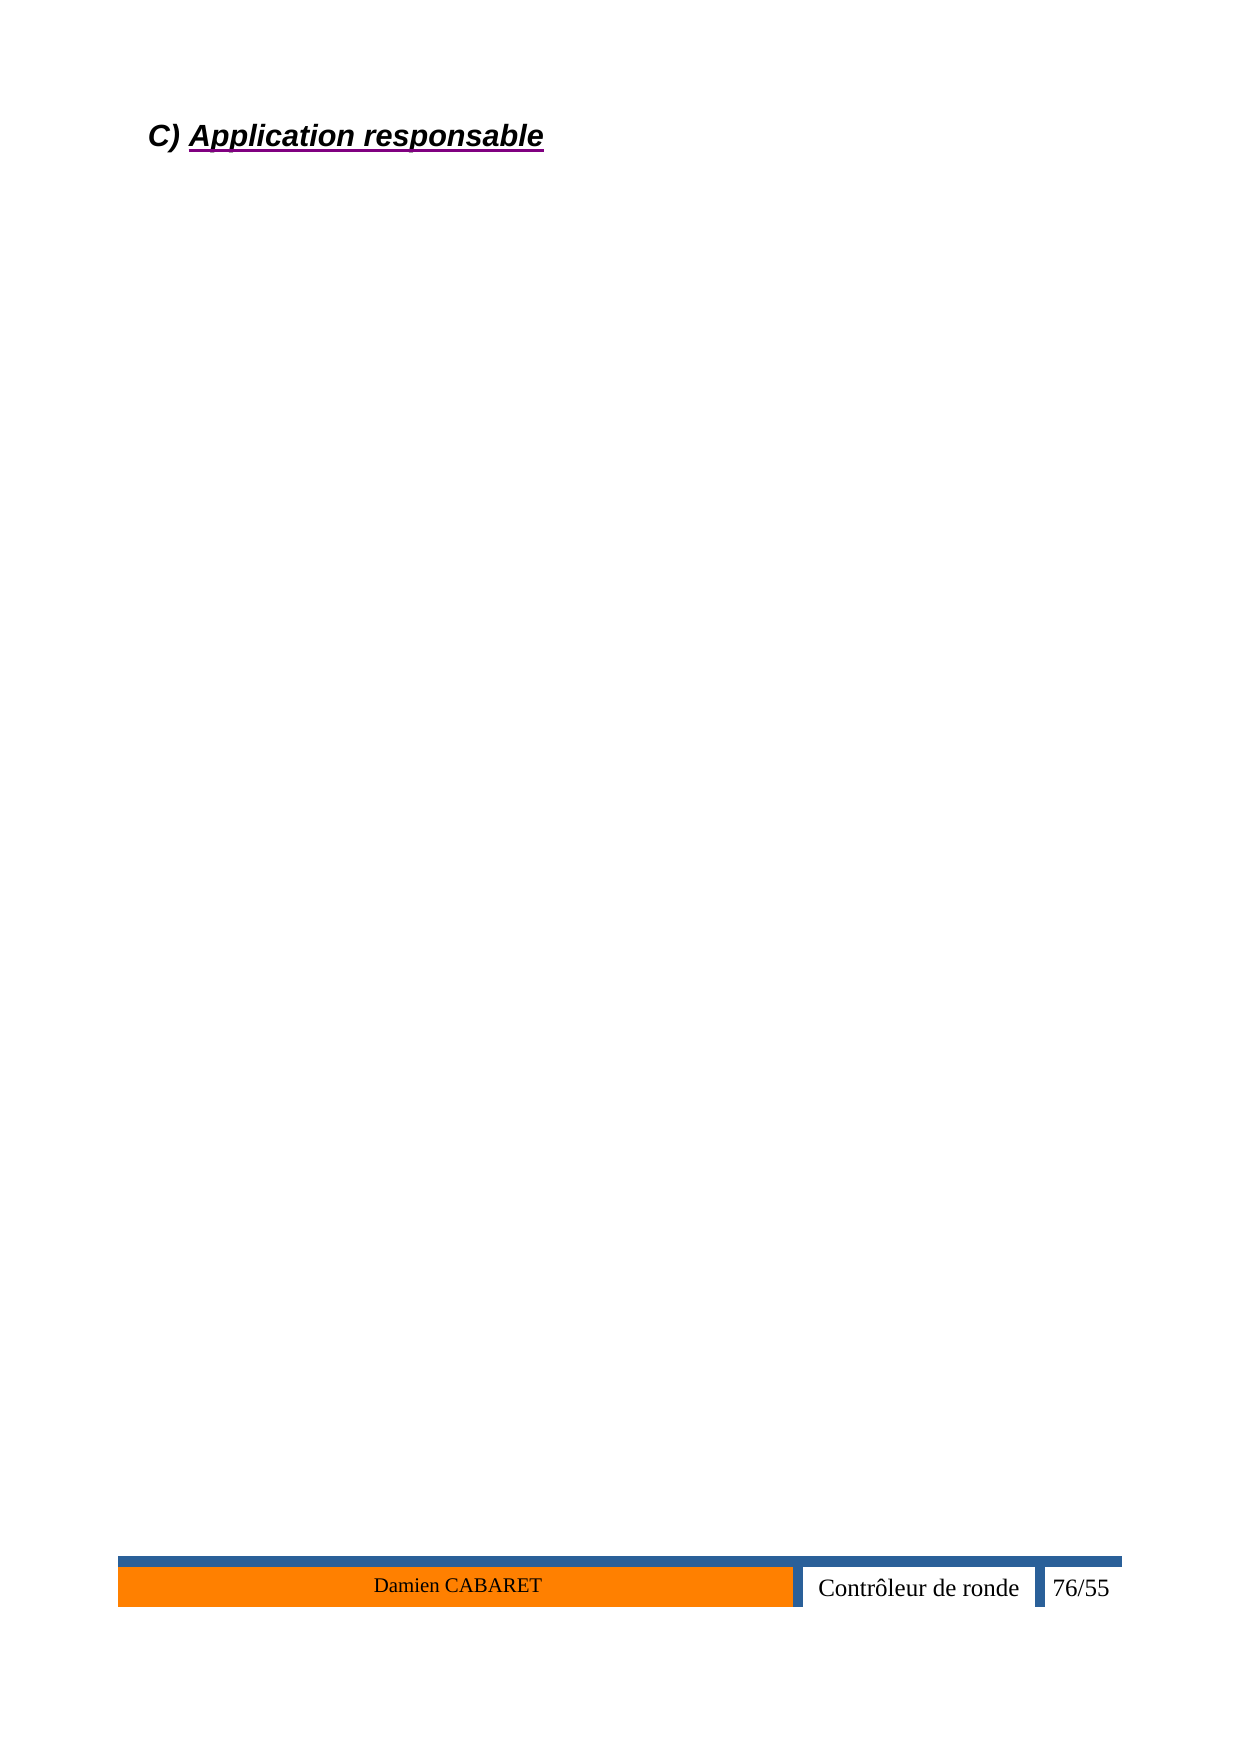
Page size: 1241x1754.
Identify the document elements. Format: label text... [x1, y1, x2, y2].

subtitle Application responsable [118, 118, 1122, 153]
